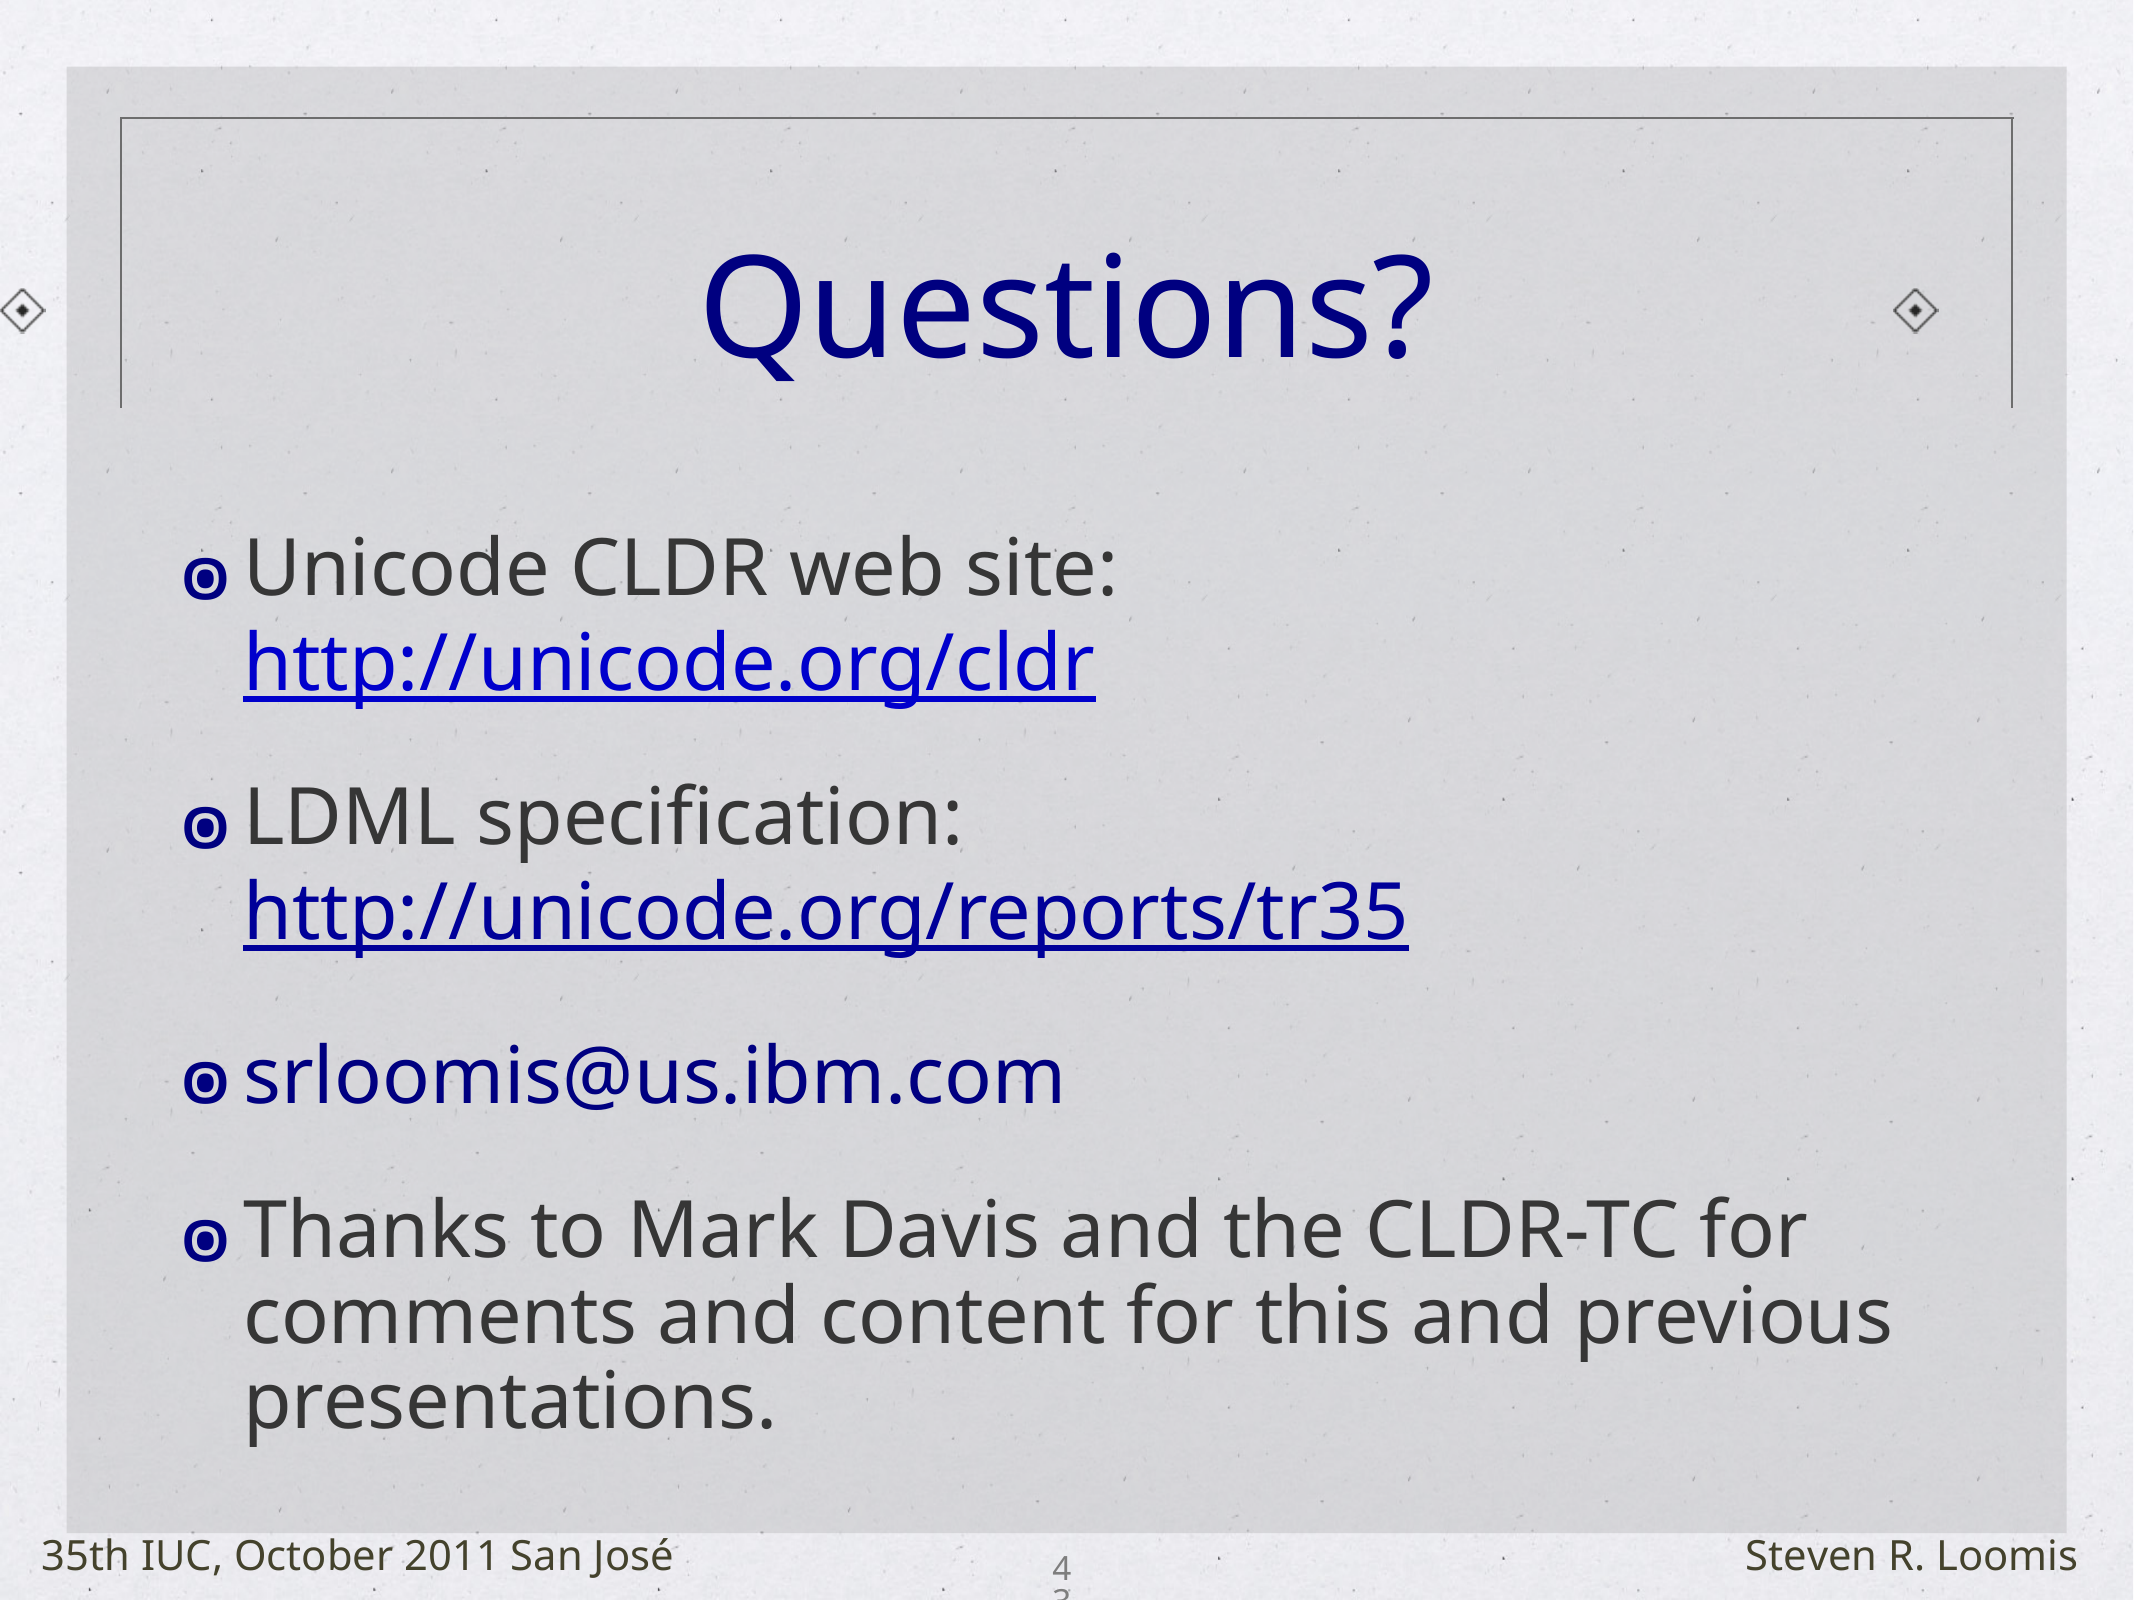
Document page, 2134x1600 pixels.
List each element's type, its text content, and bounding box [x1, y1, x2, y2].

title Questions? [170, 137, 1963, 482]
picture [0, 0, 2134, 1600]
list Unicode CLDR web site: http://unicode.org/cldr LDML specification: http://unicode.org/reports/tr35 srloomis@us.ibm.com Thanks to Mark Davis and the CLDR-TC for comments and content for this and previous presentations. [170, 491, 1963, 1482]
